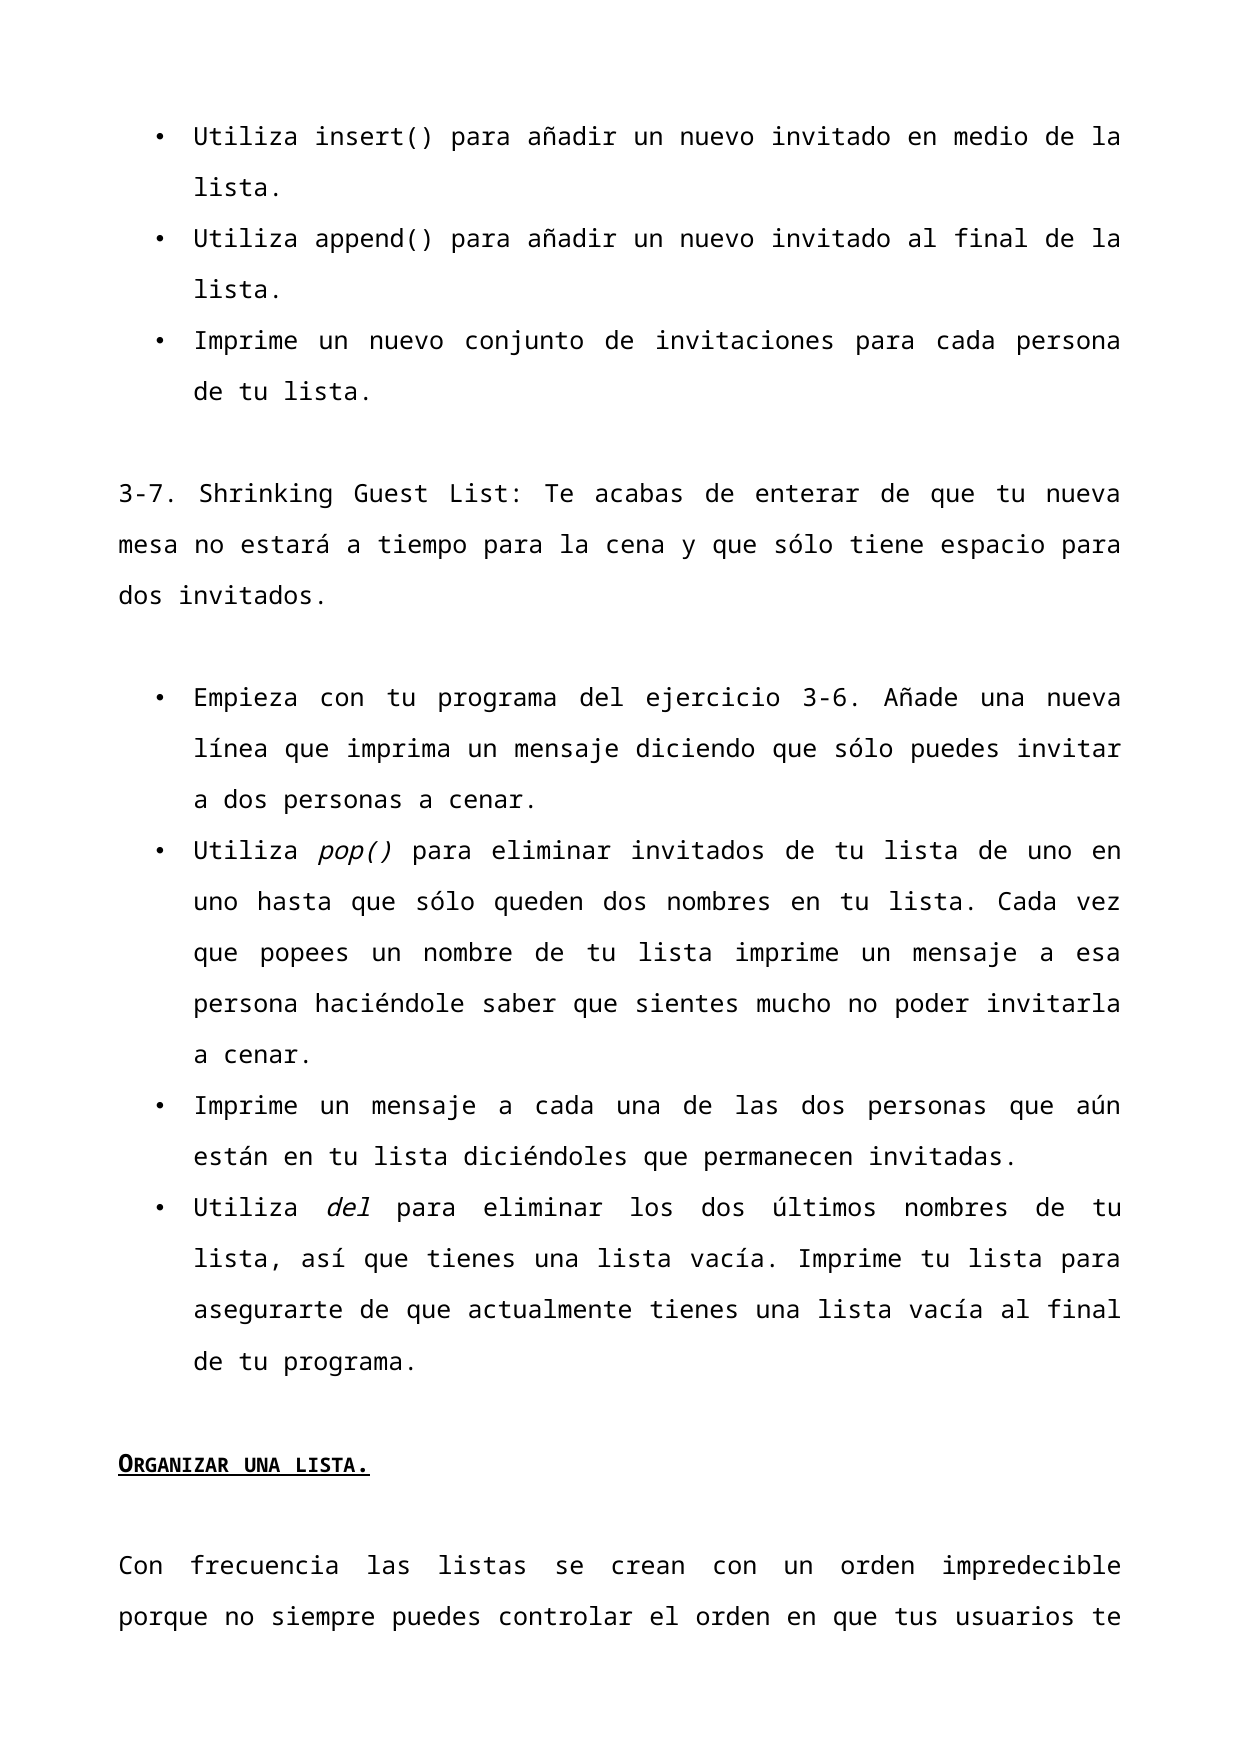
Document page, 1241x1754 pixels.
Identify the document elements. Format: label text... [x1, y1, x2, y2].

list Imprime un mensaje a cada una de las dos personas que aún están en tu lista diciéndoles que permanecen invitadas. [156, 1088, 1122, 1173]
list Utiliza pop() para eliminar invitados de tu lista de uno en uno hasta que sólo queden dos nombres en tu lista. Cada vez que popees un nombre de tu lista imprime un mensaje a esa persona haciéndole saber que sientes mucho no poder invitarla a cenar. [156, 833, 1122, 1071]
list Utiliza insert() para añadir un nuevo invitado en medio de la lista. [156, 118, 1122, 203]
text 3-7. Shrinking Guest List: Te acabas de enterar de que tu nueva mesa no estará a tiempo para la cena y que sólo tiene espacio para dos invitados. [118, 475, 1122, 612]
text Con frecuencia las listas se crean con un orden impredecible porque no siempre puedes controlar el orden en que tus usuarios te [118, 1547, 1122, 1632]
list Empieza con tu programa del ejercicio 3-6. Añade una nueva línea que imprima un mensaje diciendo que sólo puedes invitar a dos personas a cenar. [156, 679, 1122, 816]
list Utiliza del para eliminar los dos últimos nombres de tu lista, así que tienes una lista vacía. Imprime tu lista para asegurarte de que actualmente tienes una lista vacía al final de tu programa. [156, 1190, 1122, 1377]
list Utiliza append() para añadir un nuevo invitado al final de la lista. [156, 220, 1122, 305]
text Organizar una lista. [118, 1445, 1122, 1479]
list Imprime un nuevo conjunto de invitaciones para cada persona de tu lista. [156, 322, 1122, 407]
